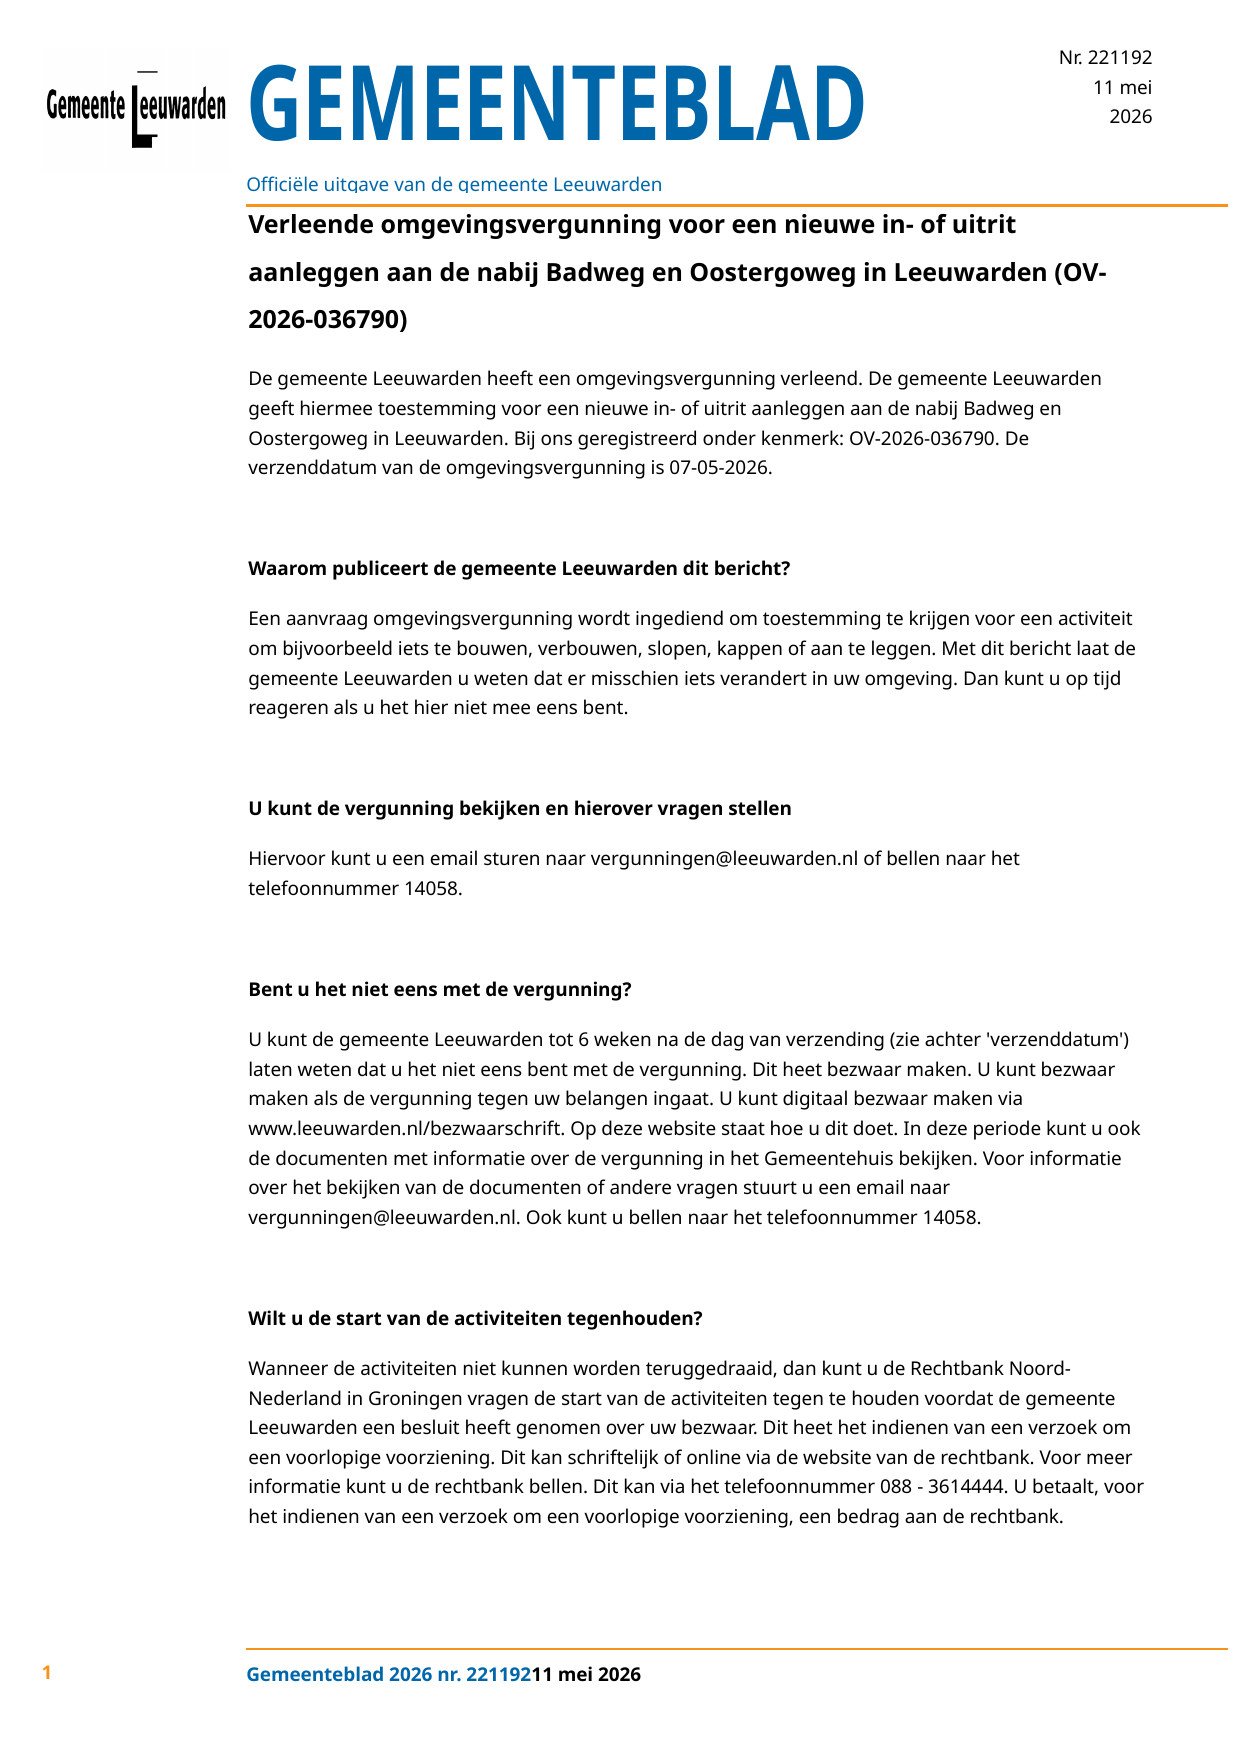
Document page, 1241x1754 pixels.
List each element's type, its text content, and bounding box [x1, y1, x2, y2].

text Wilt u de start van de activiteiten tegenhouden? [248, 1305, 1152, 1330]
text Waarom publiceert de gemeente Leeuwarden dit bericht? [248, 555, 1152, 581]
text De gemeente Leeuwarden heeft een omgevingsvergunning verleend. De gemeente Leeuwarden geeft hiermee toestemming voor een nieuwe in- of uitrit aanleggen aan de nabij Badweg en Oostergoweg in Leeuwarden. Bij ons geregistreerd onder kenmerk: OV-2026-036790. De verzenddatum van de omgevingsvergunning is 07-05-2026. [248, 366, 1152, 480]
text Verleende omgevingsvergunning voor een nieuwe in- of uitrit aanleggen aan de nabij Badweg en Oostergoweg in Leeuwarden (OV-2026-036790) [248, 207, 1152, 336]
text U kunt de vergunning bekijken en hierover vragen stellen [248, 795, 1152, 821]
text Een aanvraag omgevingsvergunning wordt ingediend om toestemming te krijgen voor een activiteit om bijvoorbeeld iets te bouwen, verbouwen, slopen, kappen of aan te leggen. Met dit bericht laat de gemeente Leeuwarden u weten dat er misschien iets verandert in uw omgeving. Dan kunt u op tijd reageren als u het hier niet mee eens bent. [248, 606, 1152, 720]
text U kunt de gemeente Leeuwarden tot 6 weken na de dag van verzending (zie achter 'verzenddatum') laten weten dat u het niet eens bent met de vergunning. Dit heet bezwaar maken. U kunt bezwaar maken als de vergunning tegen uw belangen ingaat. U kunt digitaal bezwaar maken via www.leeuwarden.nl/bezwaarschrift. Op deze website staat hoe u dit doet. In deze periode kunt u ook de documenten met informatie over de vergunning in het Gemeentehuis bekijken. Voor informatie over het bekijken van de documenten of andere vragen stuurt u een email naar vergunningen@leeuwarden.nl. Ook kunt u bellen naar het telefoonnummer 14058. [248, 1026, 1152, 1229]
picture [41, 47, 231, 172]
text Wanneer de activiteiten niet kunnen worden teruggedraaid, dan kunt u de Rechtbank Noord-Nederland in Groningen vragen de start van de activiteiten tegen te houden voordat de gemeente Leeuwarden een besluit heeft genomen over uw bezwaar. Dit heet het indienen van een verzoek om een voorlopige voorziening. Dit kan schriftelijk of online via de website van de rechtbank. Voor meer informatie kunt u de rechtbank bellen. Dit kan via het telefoonnummer 088 - 3614444. U betaalt, voor het indienen van een verzoek om een voorlopige voorziening, een bedrag aan de rechtbank. [248, 1355, 1152, 1529]
text Bent u het niet eens met de vergunning? [248, 976, 1152, 1002]
text Hiervoor kunt u een email sturen naar vergunningen@leeuwarden.nl of bellen naar het telefoonnummer 14058. [248, 846, 1152, 901]
